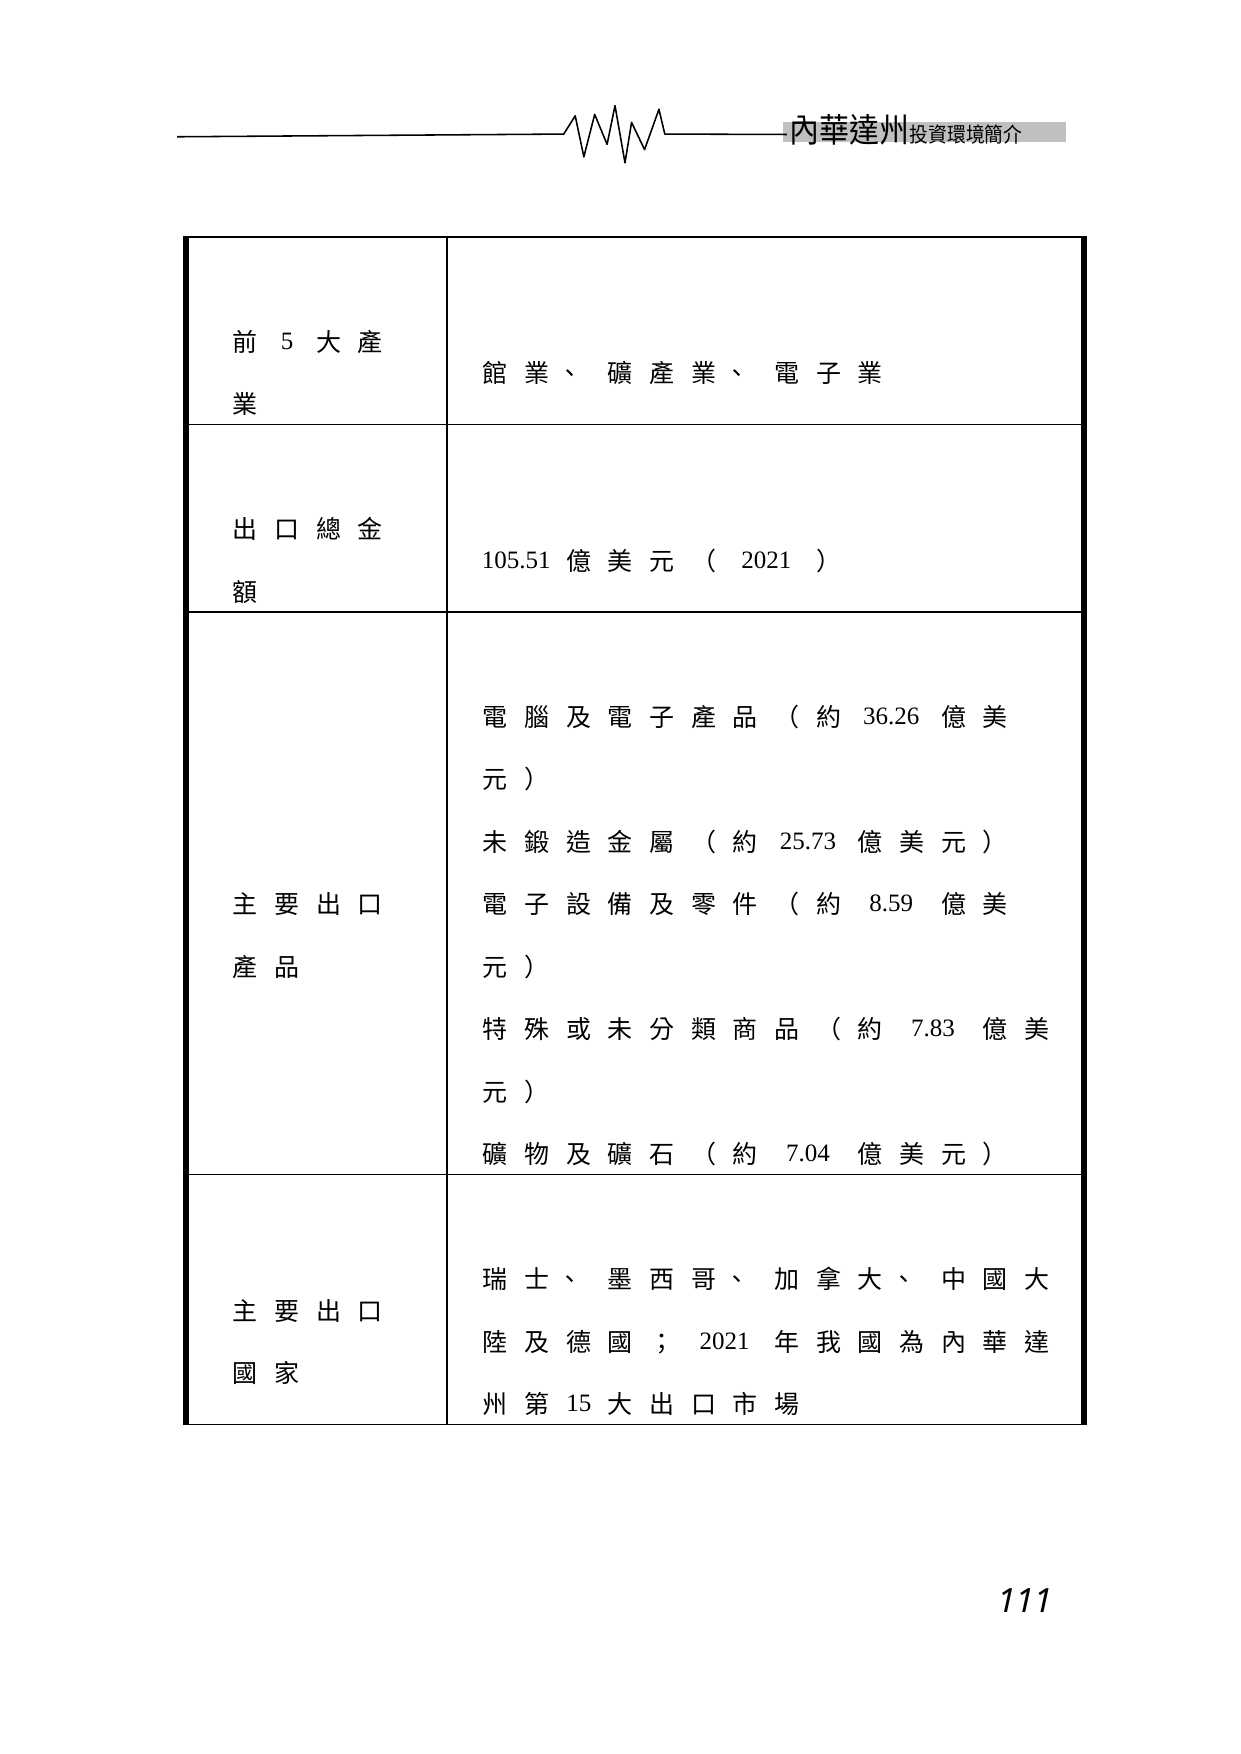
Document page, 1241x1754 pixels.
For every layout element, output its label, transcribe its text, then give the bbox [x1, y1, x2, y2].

table_cell 出口總金額 [189, 425, 446, 611]
table_cell 105.51億美元（2021） [448, 425, 1081, 611]
table_cell 電腦及電子產品（約36.26億美元） 未鍛造金屬（約25.73億美元） 電子設備及零件（約8.59億美元） 特殊或未分類商品（約7.83億美元） 礦物及礦石（約7.04億美元） [448, 613, 1081, 1174]
table_cell 主要出口產品 [189, 613, 446, 1174]
table_cell 瑞士、墨西哥、加拿大、中國大陸及德國；2021年我國為內華達州第15大出口市場 [448, 1175, 1081, 1424]
table_cell 前5大產業 [189, 238, 446, 424]
table_cell 主要出口國家 [189, 1175, 446, 1424]
table_cell 館業、礦產業、電子業 [448, 238, 1081, 424]
